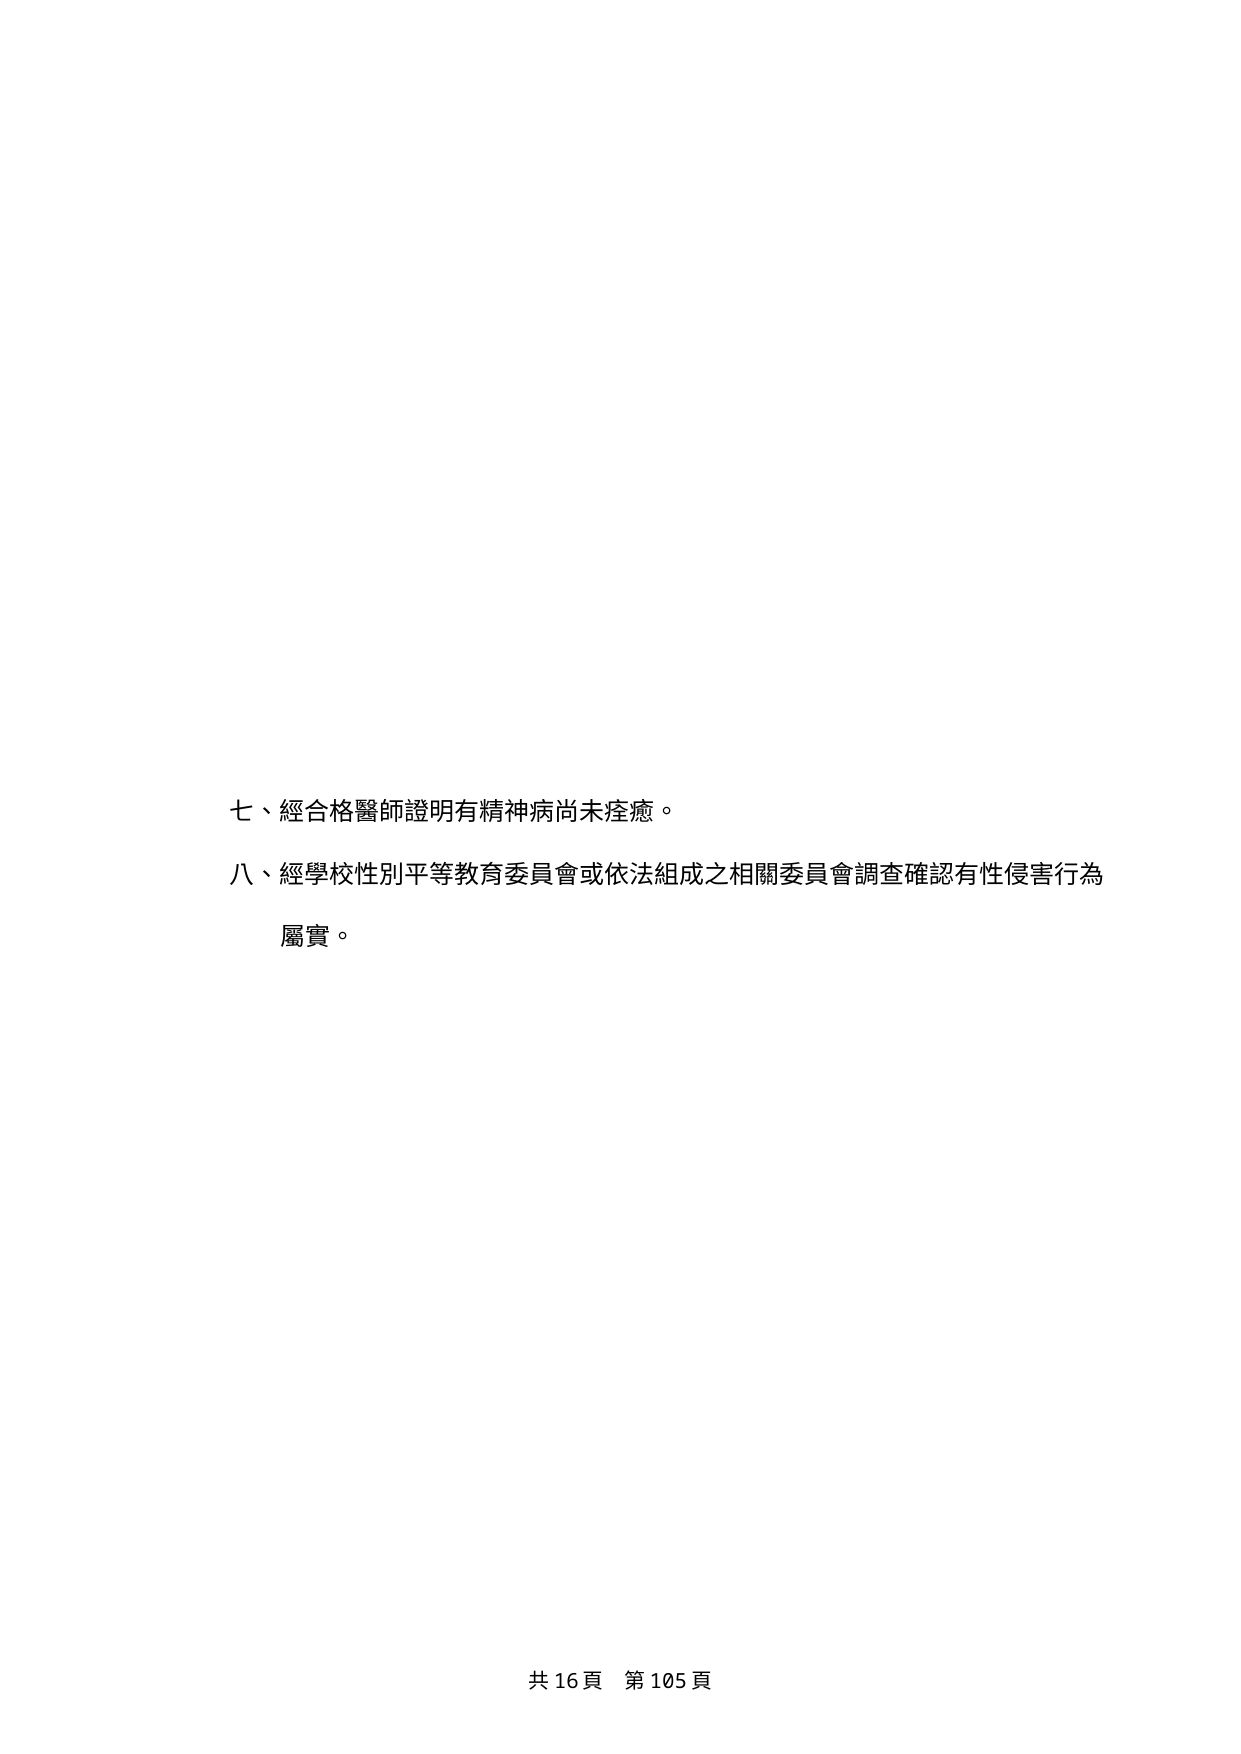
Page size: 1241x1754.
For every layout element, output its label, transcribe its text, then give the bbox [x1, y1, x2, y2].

text 七、經合格醫師證明有精神病尚未痊癒。 [118, 768, 1122, 831]
text 八、經學校性別平等教育委員會或依法組成之相關委員會調查確認有性侵害行為 屬實。 [229, 831, 1122, 956]
